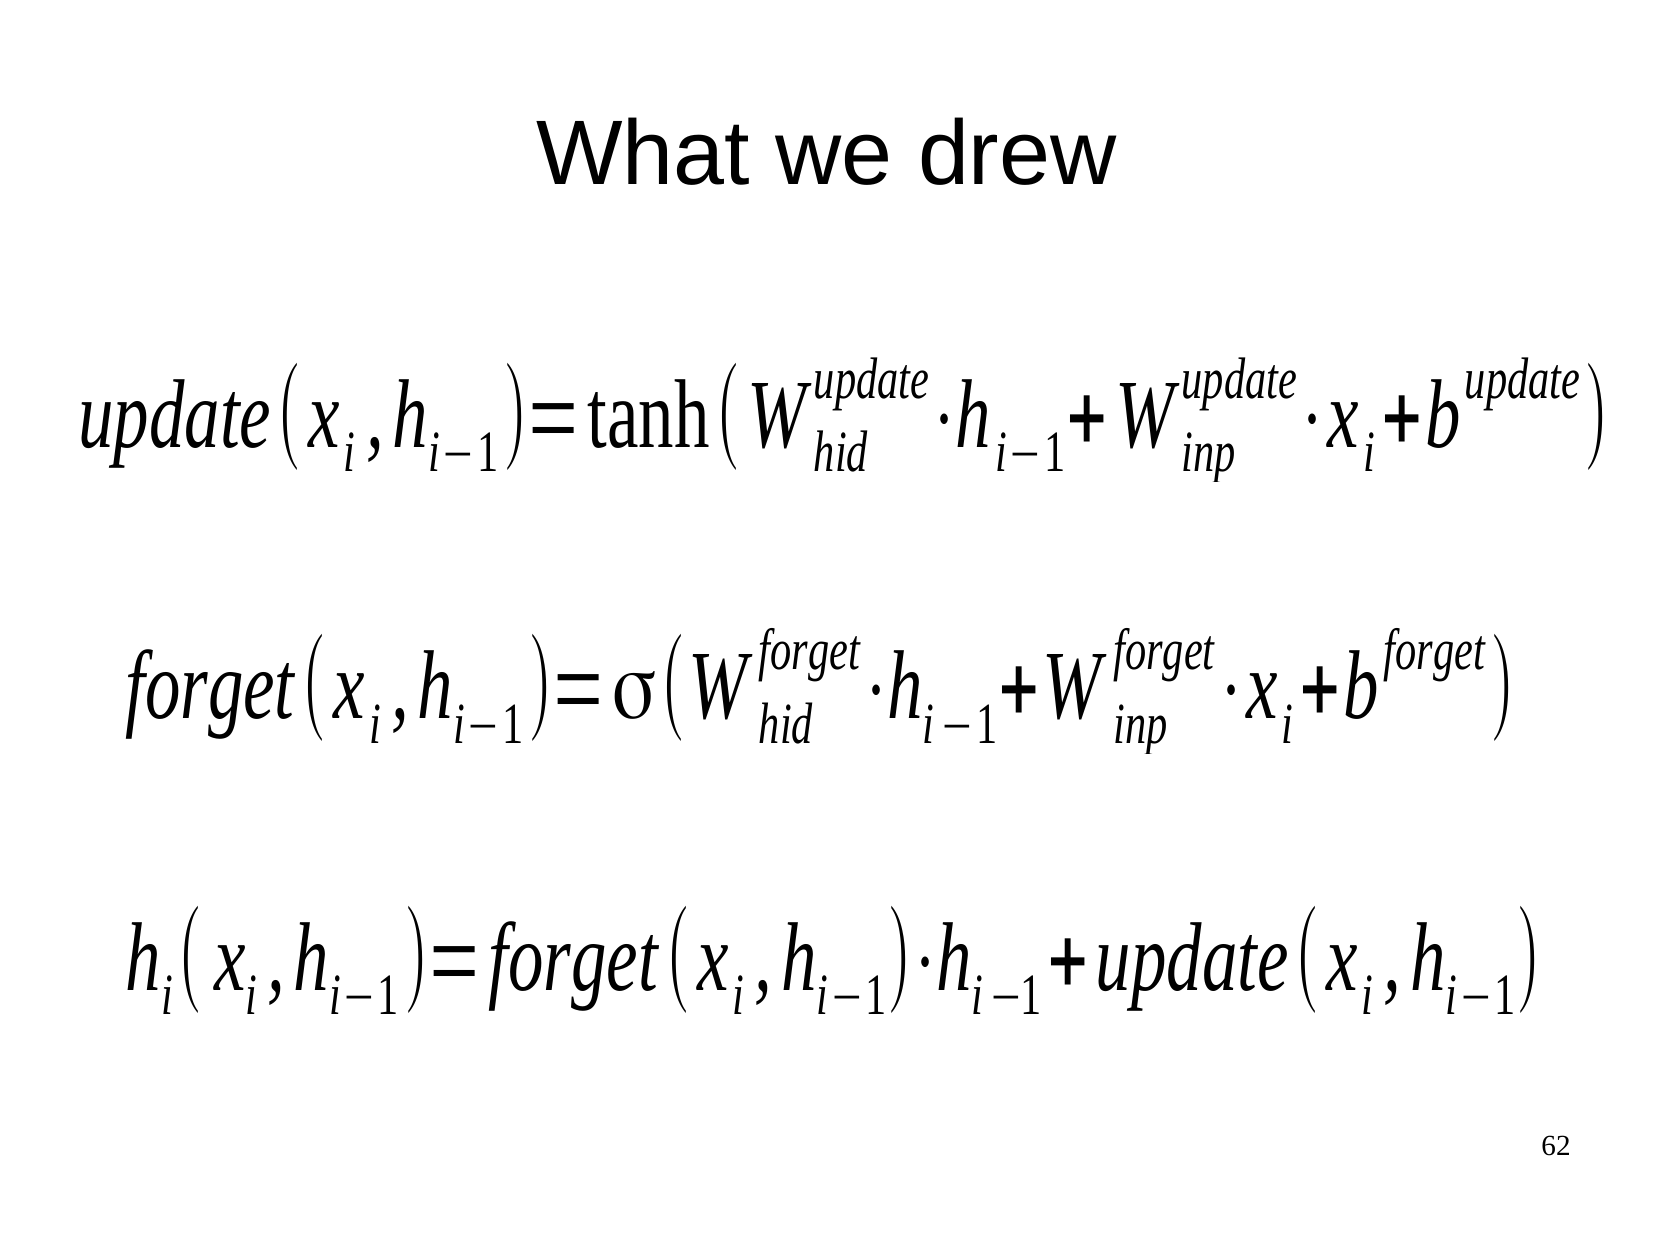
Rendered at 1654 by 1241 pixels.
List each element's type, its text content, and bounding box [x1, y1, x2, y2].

chart [107, 614, 1531, 754]
chart [107, 898, 1560, 1025]
chart [60, 343, 1626, 482]
title What we drew [82, 49, 1571, 257]
